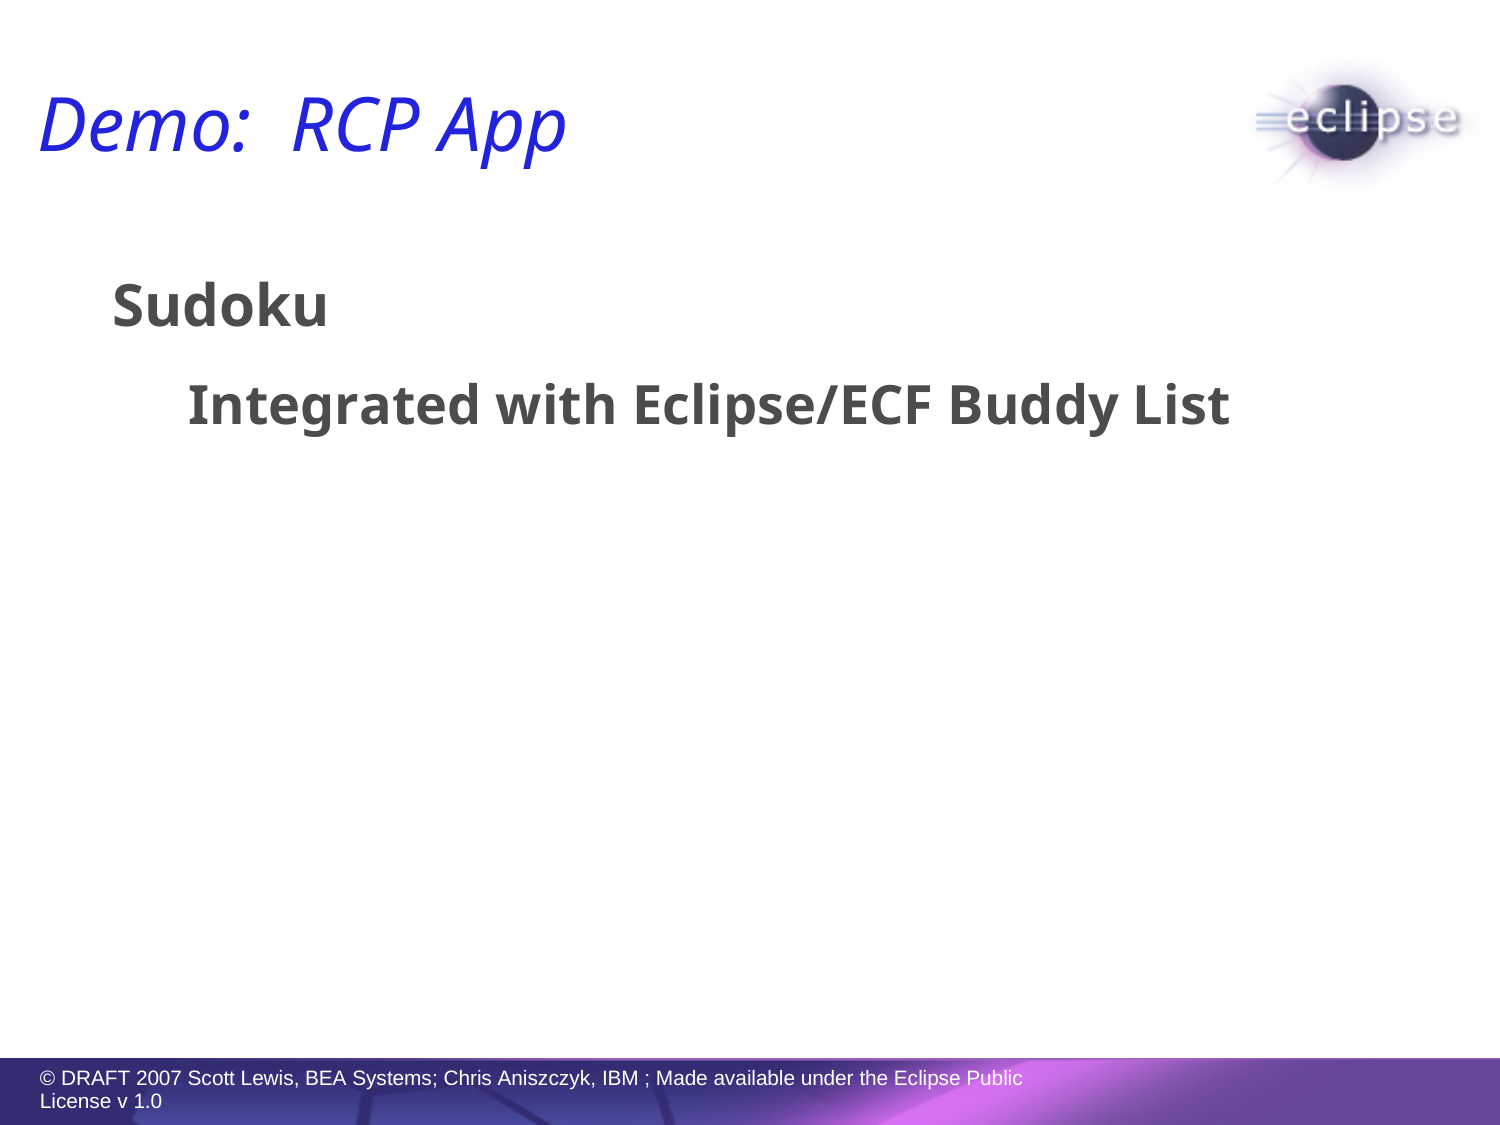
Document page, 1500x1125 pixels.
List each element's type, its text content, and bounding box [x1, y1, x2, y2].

list Sudoku Integrated with Eclipse/ECF Buddy List [112, 262, 1388, 1006]
picture [1222, 60, 1500, 191]
title Demo: RCP App [37, 78, 1234, 170]
picture [0, 1058, 1500, 1125]
